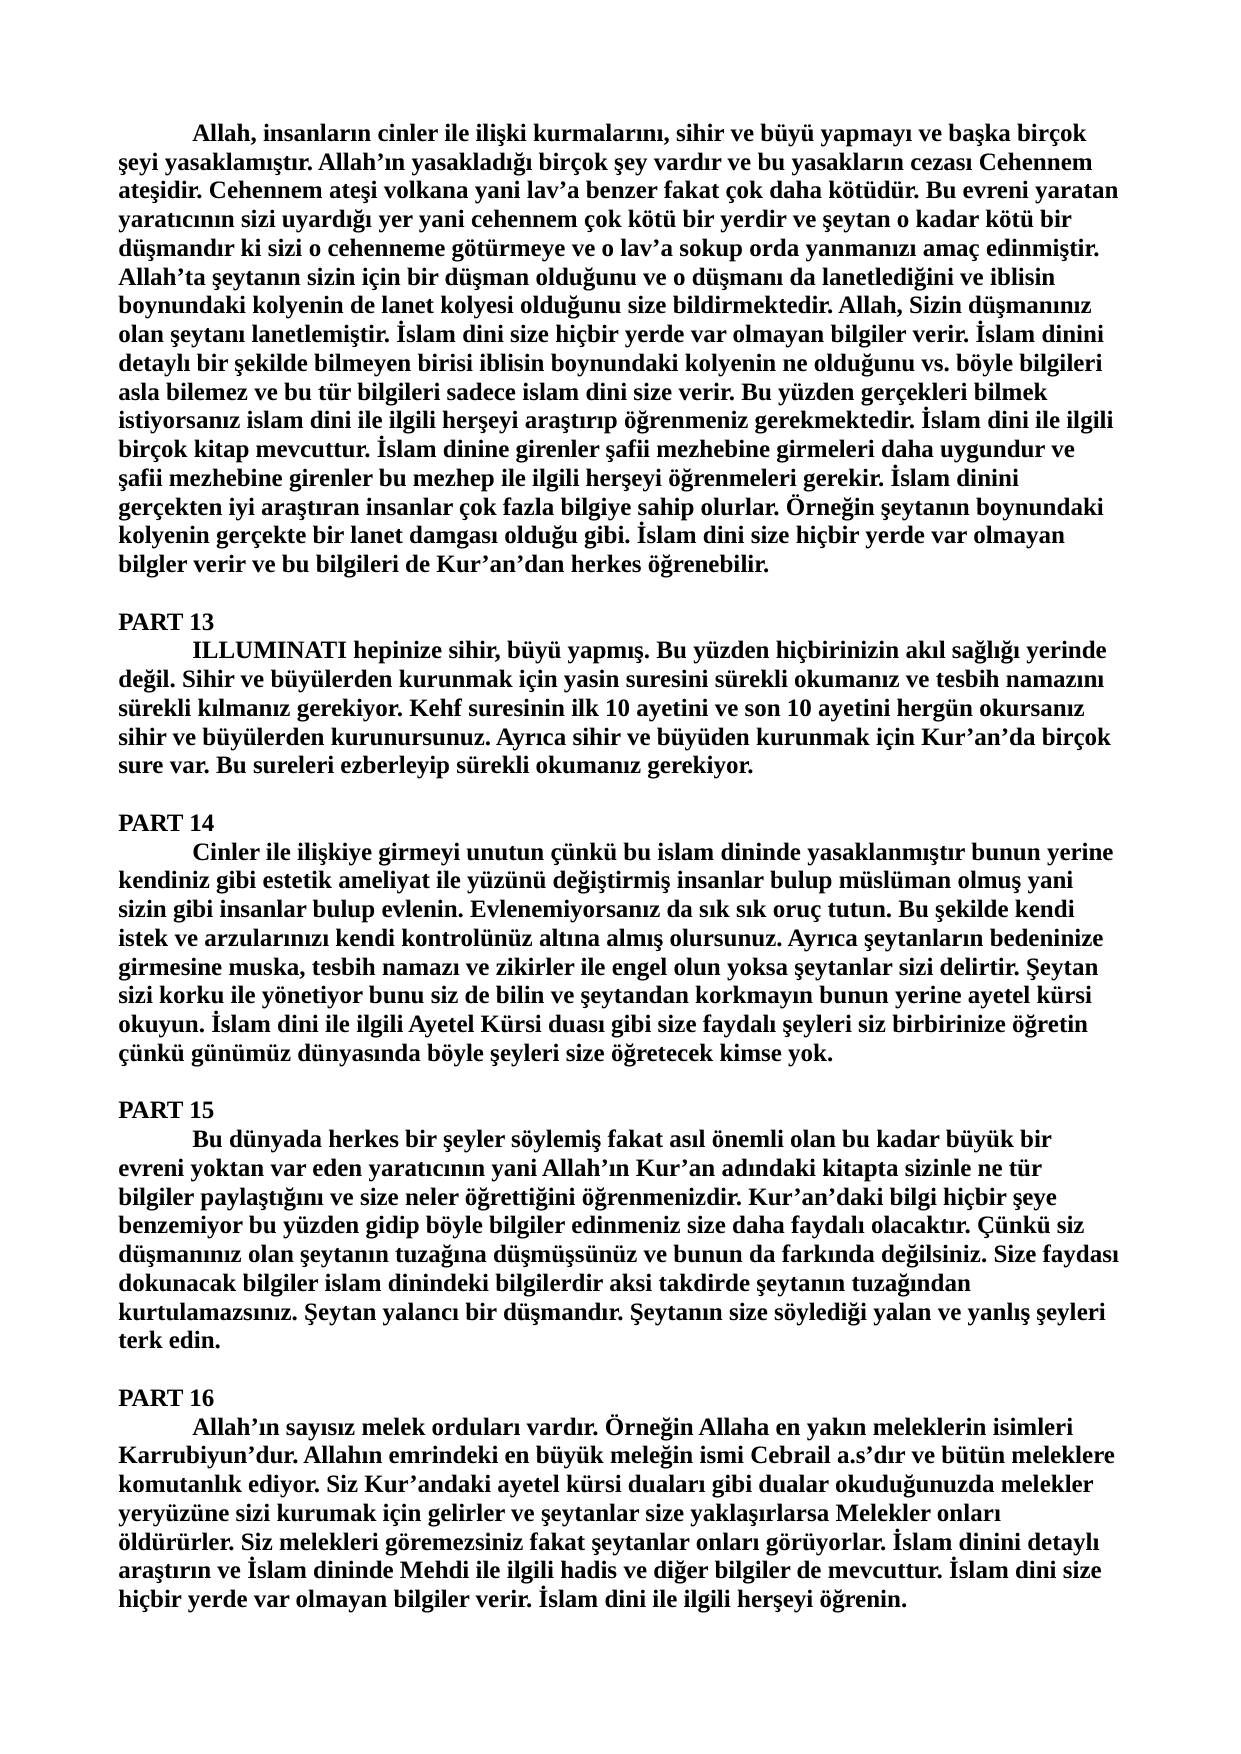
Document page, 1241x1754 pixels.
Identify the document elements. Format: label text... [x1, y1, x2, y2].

text PART 13 [118, 607, 1122, 636]
text Bu dünyada herkes bir şeyler söylemiş fakat asıl önemli olan bu kadar büyük bir evreni yoktan var eden yaratıcının yani Allah’ın Kur’an adındaki kitapta sizinle ne tür bilgiler paylaştığını ve size neler öğrettiğini öğrenmenizdir. Kur’an’daki bilgi hiçbir şeye benzemiyor bu yüzden gidip böyle bilgiler edinmeniz size daha faydalı olacaktır. Çünkü siz düşmanınız olan şeytanın tuzağına düşmüşsünüz ve bunun da farkında değilsiniz. Size faydası dokunacak bilgiler islam dinindeki bilgilerdir aksi takdirde şeytanın tuzağından kurtulamazsınız. Şeytan yalancı bir düşmandır. Şeytanın size söylediği yalan ve yanlış şeyleri terk edin. [118, 1124, 1122, 1354]
text ILLUMINATI hepinize sihir, büyü yapmış. Bu yüzden hiçbirinizin akıl sağlığı yerinde değil. Sihir ve büyülerden kurunmak için yasin suresini sürekli okumanız ve tesbih namazını sürekli kılmanız gerekiyor. Kehf suresinin ilk 10 ayetini ve son 10 ayetini hergün okursanız sihir ve büyülerden kurunursunuz. Ayrıca sihir ve büyüden kurunmak için Kur’an’da birçok sure var. Bu sureleri ezberleyip sürekli okumanız gerekiyor. [118, 636, 1122, 779]
text PART 16 [118, 1383, 1122, 1412]
text PART 15 [118, 1096, 1122, 1124]
text PART 14 [118, 808, 1122, 837]
text Cinler ile ilişkiye girmeyi unutun çünkü bu islam dininde yasaklanmıştır bunun yerine kendiniz gibi estetik ameliyat ile yüzünü değiştirmiş insanlar bulup müslüman olmuş yani sizin gibi insanlar bulup evlenin. Evlenemiyorsanız da sık sık oruç tutun. Bu şekilde kendi istek ve arzularınızı kendi kontrolünüz altına almış olursunuz. Ayrıca şeytanların bedeninize girmesine muska, tesbih namazı ve zikirler ile engel olun yoksa şeytanlar sizi delirtir. Şeytan sizi korku ile yönetiyor bunu siz de bilin ve şeytandan korkmayın bunun yerine ayetel kürsi okuyun. İslam dini ile ilgili Ayetel Kürsi duası gibi size faydalı şeyleri siz birbirinize öğretin çünkü günümüz dünyasında böyle şeyleri size öğretecek kimse yok. [118, 837, 1122, 1067]
text Allah’ın sayısız melek orduları vardır. Örneğin Allaha en yakın meleklerin isimleri Karrubiyun’dur. Allahın emrindeki en büyük meleğin ismi Cebrail a.s’dır ve bütün meleklere komutanlık ediyor. Siz Kur’andaki ayetel kürsi duaları gibi dualar okuduğunuzda melekler yeryüzüne sizi kurumak için gelirler ve şeytanlar size yaklaşırlarsa Melekler onları öldürürler. Siz melekleri göremezsiniz fakat şeytanlar onları görüyorlar. İslam dinini detaylı araştırın ve İslam dininde Mehdi ile ilgili hadis ve diğer bilgiler de mevcuttur. İslam dini size hiçbir yerde var olmayan bilgiler verir. İslam dini ile ilgili herşeyi öğrenin. [118, 1412, 1122, 1613]
text Allah, insanların cinler ile ilişki kurmalarını, sihir ve büyü yapmayı ve başka birçok şeyi yasaklamıştır. Allah’ın yasakladığı birçok şey vardır ve bu yasakların cezası Cehennem ateşidir. Cehennem ateşi volkana yani lav’a benzer fakat çok daha kötüdür. Bu evreni yaratan yaratıcının sizi uyardığı yer yani cehennem çok kötü bir yerdir ve şeytan o kadar kötü bir düşmandır ki sizi o cehenneme götürmeye ve o lav’a sokup orda yanmanızı amaç edinmiştir. Allah’ta şeytanın sizin için bir düşman olduğunu ve o düşmanı da lanetlediğini ve iblisin boynundaki kolyenin de lanet kolyesi olduğunu size bildirmektedir. Allah, Sizin düşmanınız olan şeytanı lanetlemiştir. İslam dini size hiçbir yerde var olmayan bilgiler verir. İslam dinini detaylı bir şekilde bilmeyen birisi iblisin boynundaki kolyenin ne olduğunu vs. böyle bilgileri asla bilemez ve bu tür bilgileri sadece islam dini size verir. Bu yüzden gerçekleri bilmek istiyorsanız islam dini ile ilgili herşeyi araştırıp öğrenmeniz gerekmektedir. İslam dini ile ilgili birçok kitap mevcuttur. İslam dinine girenler şafii mezhebine girmeleri daha uygundur ve şafii mezhebine girenler bu mezhep ile ilgili herşeyi öğrenmeleri gerekir. İslam dinini gerçekten iyi araştıran insanlar çok fazla bilgiye sahip olurlar. Örneğin şeytanın boynundaki kolyenin gerçekte bir lanet damgası olduğu gibi. İslam dini size hiçbir yerde var olmayan bilgler verir ve bu bilgileri de Kur’an’dan herkes öğrenebilir. [118, 118, 1122, 578]
